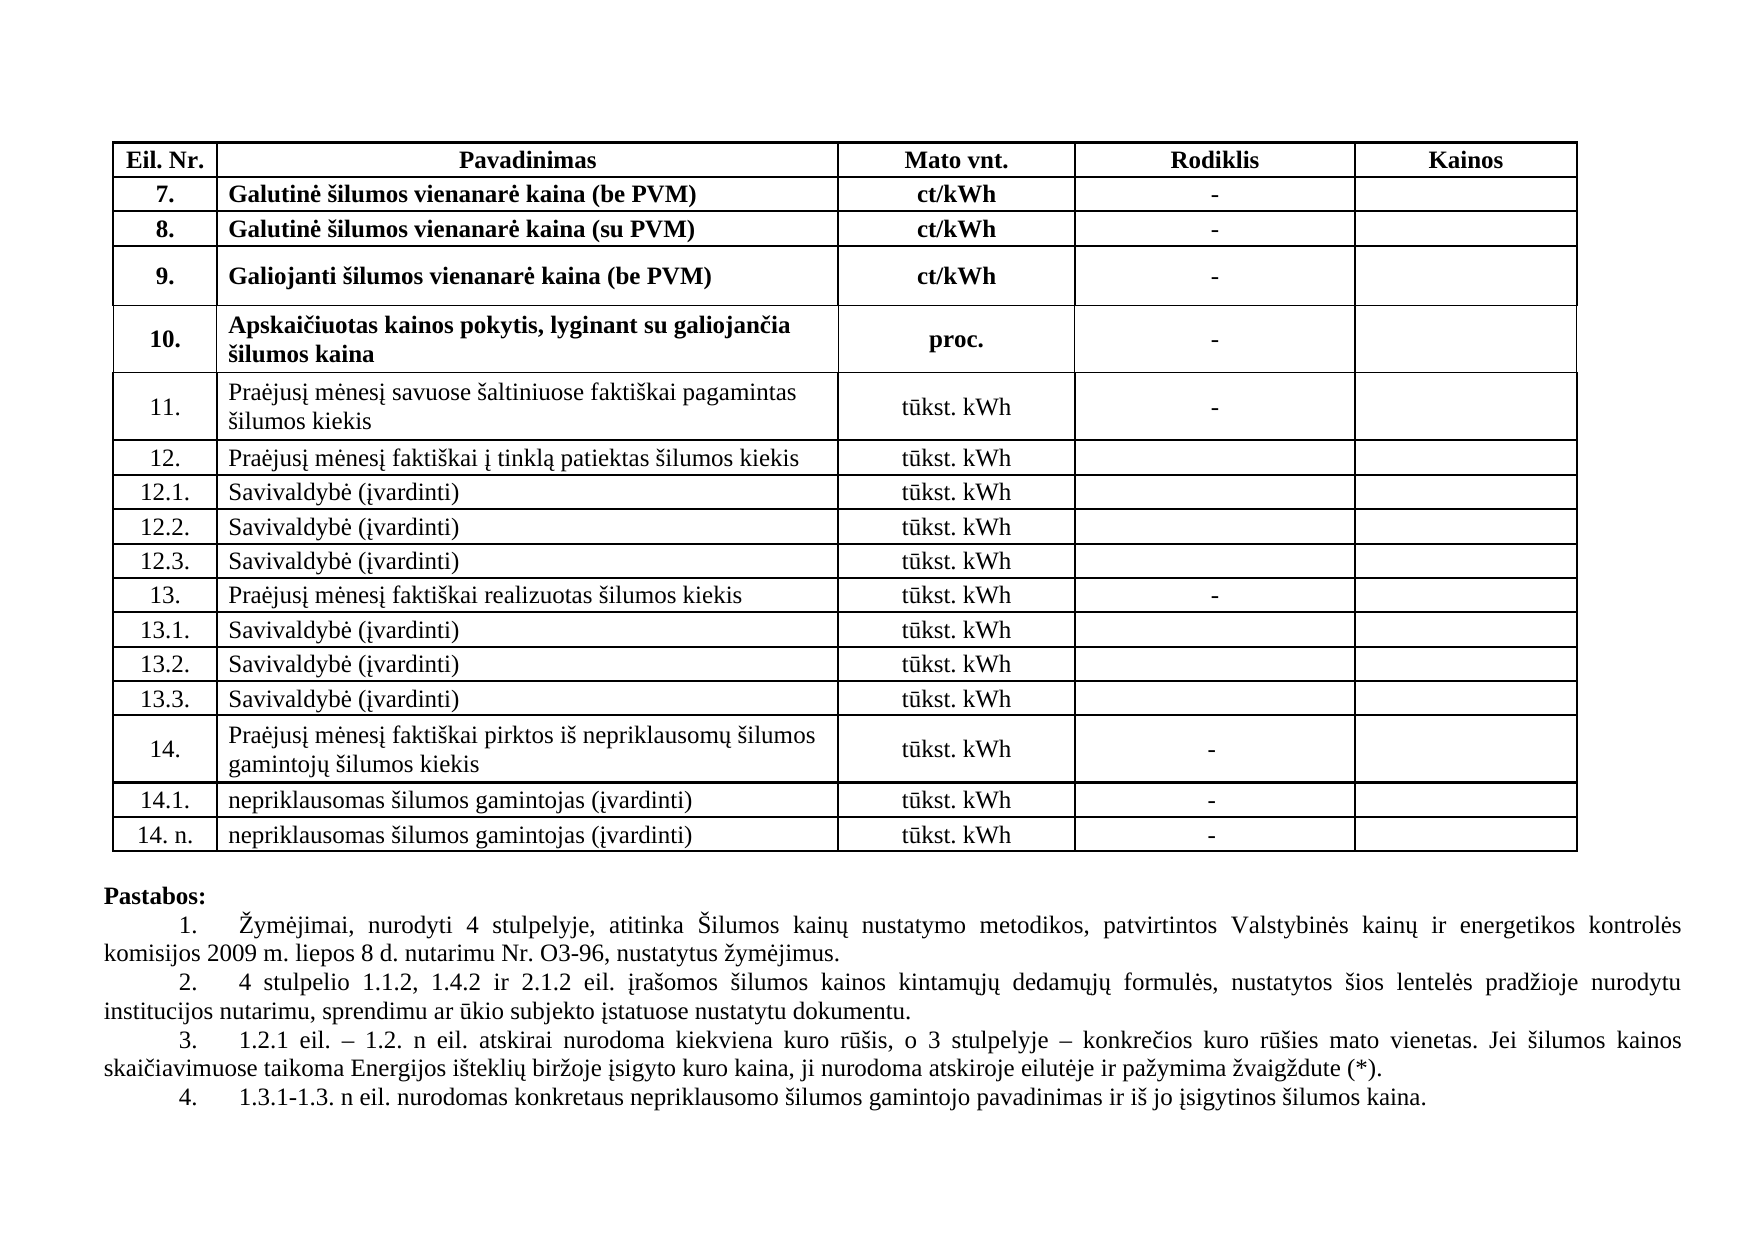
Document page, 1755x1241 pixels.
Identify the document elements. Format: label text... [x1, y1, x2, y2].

table_cell Galutinė šilumos vienanarė kaina (be PVM) [218, 178, 837, 210]
table_cell - [1076, 716, 1354, 781]
table_cell Praėjusį mėnesį savuose šaltiniuose faktiškai pagamintas šilumos kiekis [218, 373, 837, 439]
table_cell 14. n. [114, 818, 216, 850]
text Pastabos: [103, 881, 1683, 910]
table_cell - [1076, 818, 1354, 850]
table_header Pavadinimas [218, 144, 837, 176]
table_cell tūkst. kWh [839, 784, 1074, 816]
table_cell nepriklausomas šilumos gamintojas (įvardinti) [218, 784, 837, 816]
table_cell [1356, 178, 1576, 210]
table_cell 12.3. [114, 545, 216, 577]
table_cell tūkst. kWh [839, 441, 1074, 474]
table_cell ct/kWh [839, 178, 1074, 210]
table_cell [1356, 306, 1576, 372]
table_cell - [1076, 247, 1354, 305]
table_cell 13. [114, 579, 216, 611]
text 2. 4 stulpelio 1.1.2, 1.4.2 ir 2.1.2 eil. įrašomos šilumos kainos kintamųjų dedamųjų formulės, nustatytos šios lentelės pradžioje nurodytu institucijos nutarimu, sprendimu ar ūkio subjekto įstatuose nustatytu dokumentu. [103, 967, 1683, 1025]
table_cell tūkst. kWh [839, 373, 1074, 439]
table_cell - [1076, 212, 1354, 244]
table_cell - [1076, 784, 1354, 816]
table_cell [1356, 476, 1576, 508]
table_header Eil. Nr. [114, 144, 216, 176]
table_cell [1356, 579, 1576, 611]
table_cell [1076, 441, 1354, 474]
table_cell [1076, 510, 1354, 542]
table_header Kainos [1356, 144, 1576, 176]
table_cell [1356, 545, 1576, 577]
table_cell [1356, 648, 1576, 680]
table_cell Praėjusį mėnesį faktiškai į tinklą patiektas šilumos kiekis [218, 441, 837, 474]
table_cell Galiojanti šilumos vienanarė kaina (be PVM) [218, 247, 837, 305]
table_cell [1356, 682, 1576, 714]
table_cell Savivaldybė (įvardinti) [218, 682, 837, 714]
text 4. 1.3.1-1.3. n eil. nurodomas konkretaus nepriklausomo šilumos gamintojo pavadinimas ir iš jo įsigytinos šilumos kaina. [103, 1082, 1683, 1111]
table_cell [1356, 247, 1576, 305]
table_cell Savivaldybė (įvardinti) [218, 545, 837, 577]
table_cell 12.2. [114, 510, 216, 542]
table_cell tūkst. kWh [839, 648, 1074, 680]
table_cell - [1075, 306, 1354, 372]
table_cell tūkst. kWh [839, 716, 1074, 781]
table_cell 9. [114, 247, 216, 305]
table_cell [1076, 476, 1354, 508]
table_cell [1356, 716, 1576, 781]
table_cell 13.3. [114, 682, 216, 714]
table_header Mato vnt. [839, 144, 1074, 176]
text 1. Žymėjimai, nurodyti 4 stulpelyje, atitinka Šilumos kainų nustatymo metodikos, patvirtintos Valstybinės kainų ir energetikos kontrolės komisijos 2009 m. liepos 8 d. nutarimu Nr. O3-96, nustatytus žymėjimus. [103, 910, 1683, 967]
table_cell 13.2. [114, 648, 216, 680]
table_cell [1356, 510, 1576, 542]
table_cell - [1076, 373, 1354, 439]
table_cell tūkst. kWh [839, 818, 1074, 850]
table_cell 10. [114, 306, 216, 372]
table_cell tūkst. kWh [839, 579, 1074, 611]
table_cell [1076, 545, 1354, 577]
table_cell [1356, 441, 1576, 474]
table_cell ct/kWh [839, 247, 1074, 305]
table_cell Praėjusį mėnesį faktiškai realizuotas šilumos kiekis [218, 579, 837, 611]
table_cell Savivaldybė (įvardinti) [218, 648, 837, 680]
table_cell tūkst. kWh [839, 545, 1074, 577]
table_cell proc. [839, 306, 1074, 372]
table_cell Savivaldybė (įvardinti) [218, 613, 837, 646]
table_cell tūkst. kWh [839, 510, 1074, 542]
table_cell [1356, 212, 1576, 244]
table_header Rodiklis [1076, 144, 1354, 176]
table_cell Savivaldybė (įvardinti) [218, 510, 837, 542]
table_cell [1076, 613, 1354, 646]
table_cell 12.1. [114, 476, 216, 508]
table_cell Apskaičiuotas kainos pokytis, lyginant su galiojančia šilumos kaina [217, 306, 838, 372]
table_cell 12. [114, 441, 216, 474]
table_cell 14. [114, 716, 216, 781]
table_cell [1356, 818, 1576, 850]
table_cell [1356, 613, 1576, 646]
table_cell [1356, 373, 1576, 439]
table_cell - [1076, 579, 1354, 611]
table_cell 14.1. [114, 784, 216, 816]
table_cell Praėjusį mėnesį faktiškai pirktos iš nepriklausomų šilumos gamintojų šilumos kiekis [218, 716, 837, 781]
table_cell [1076, 682, 1354, 714]
table_cell 13.1. [114, 613, 216, 646]
table_cell 8. [114, 212, 216, 244]
text 3. 1.2.1 eil. – 1.2. n eil. atskirai nurodoma kiekviena kuro rūšis, o 3 stulpelyje – konkrečios kuro rūšies mato vienetas. Jei šilumos kainos skaičiavimuose taikoma Energijos išteklių biržoje įsigyto kuro kaina, ji nurodoma atskiroje eilutėje ir pažymima žvaigždute (*). [103, 1025, 1683, 1082]
table_cell nepriklausomas šilumos gamintojas (įvardinti) [218, 818, 837, 850]
table_cell ct/kWh [839, 212, 1074, 244]
table_cell - [1076, 178, 1354, 210]
table_cell 11. [114, 373, 216, 439]
table_cell tūkst. kWh [839, 682, 1074, 714]
table_cell tūkst. kWh [839, 476, 1074, 508]
table_cell tūkst. kWh [839, 613, 1074, 646]
table_cell [1356, 784, 1576, 816]
table_cell Savivaldybė (įvardinti) [218, 476, 837, 508]
table_cell [1076, 648, 1354, 680]
table_cell Galutinė šilumos vienanarė kaina (su PVM) [218, 212, 837, 244]
table_cell 7. [114, 178, 216, 210]
